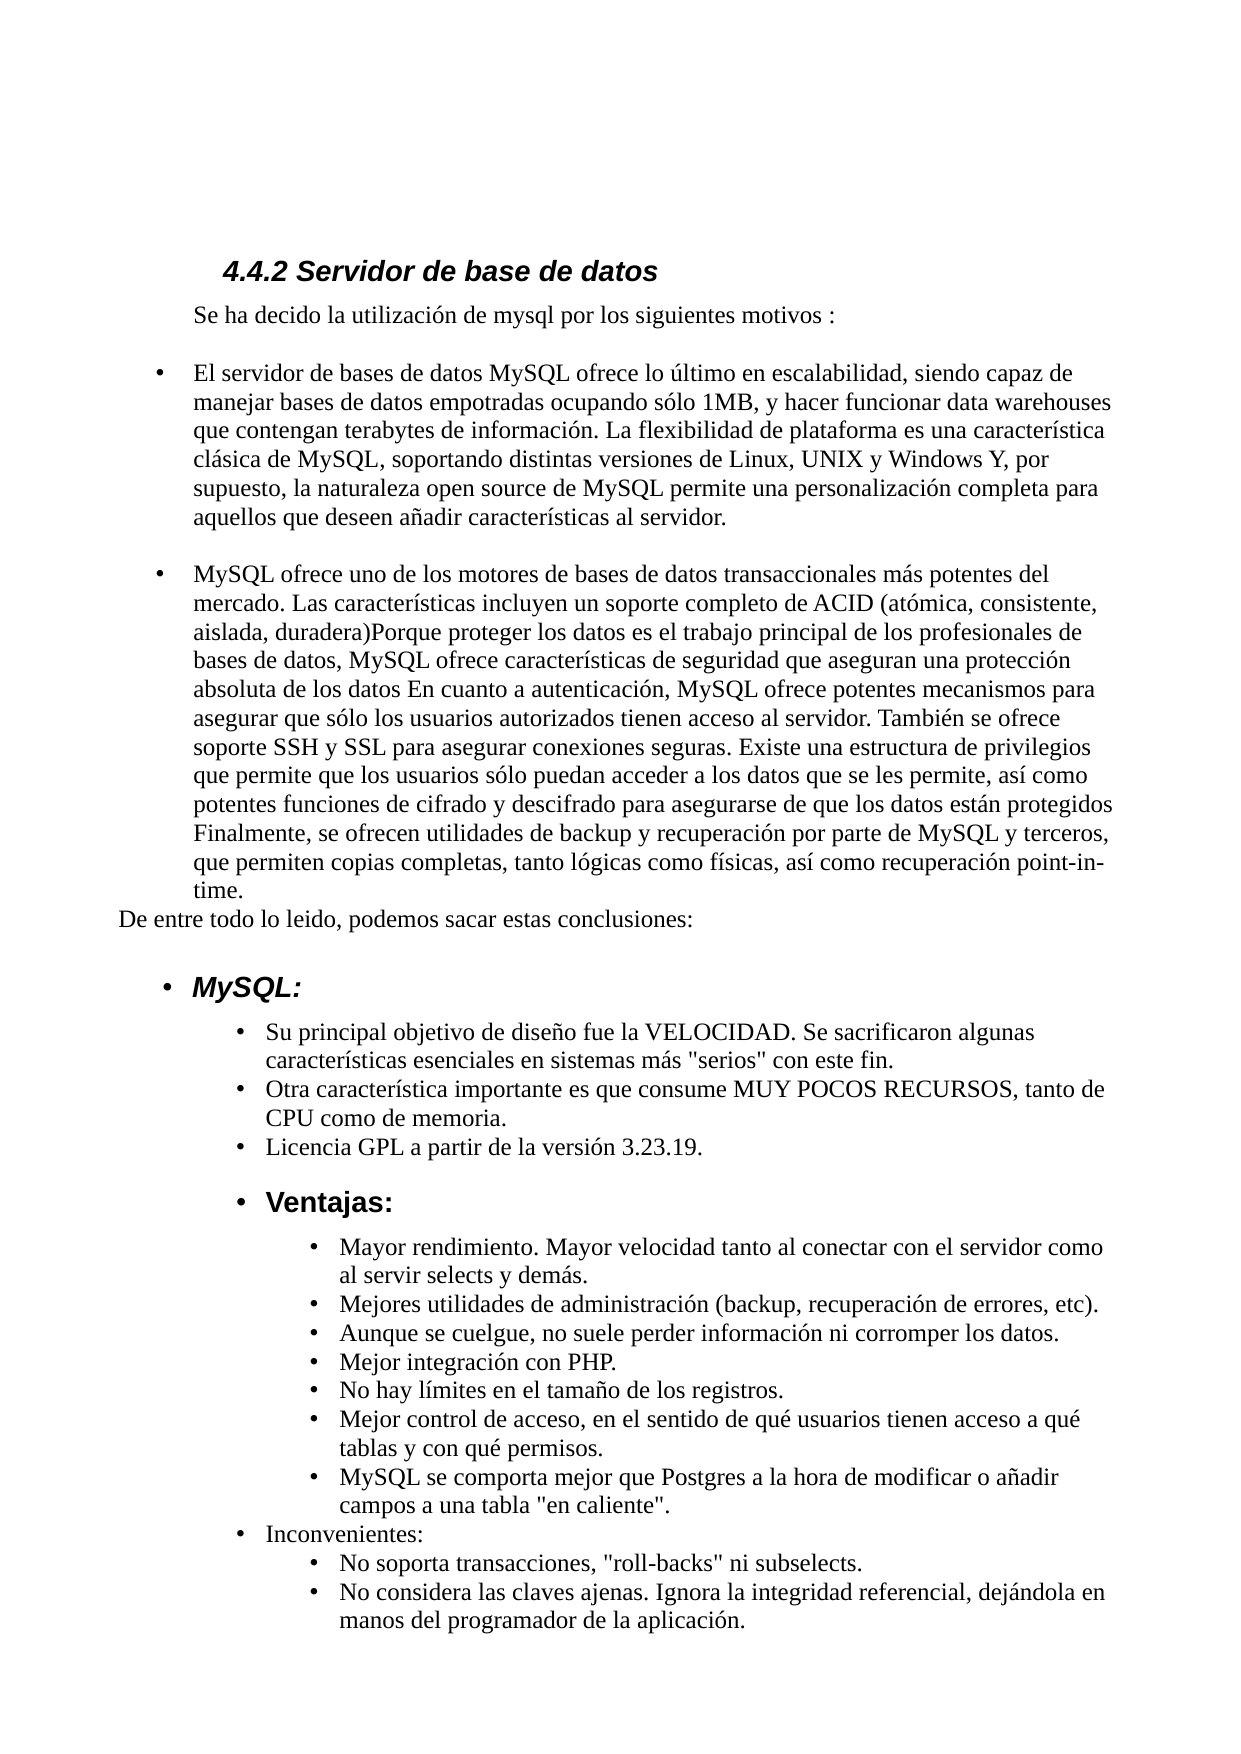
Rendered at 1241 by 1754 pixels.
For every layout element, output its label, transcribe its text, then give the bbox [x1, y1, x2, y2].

list Otra característica importante es que consume MUY POCOS RECURSOS, tanto de CPU como de memoria. [236, 1074, 1122, 1132]
list Mejor control de acceso, en el sentido de qué usuarios tienen acceso a qué tablas y con qué permisos. [309, 1404, 1122, 1462]
subtitle Servidor de base de datos [215, 254, 1122, 288]
list El servidor de bases de datos MySQL ofrece lo último en escalabilidad, siendo capaz de manejar bases de datos empotradas ocupando sólo 1MB, y hacer funcionar data warehouses que contengan terabytes de información. La flexibilidad de plataforma es una característica clásica de MySQL, soportando distintas versiones de Linux, UNIX y Windows Y, por supuesto, la naturaleza open source de MySQL permite una personalización completa para aquellos que deseen añadir características al servidor. [156, 358, 1122, 530]
list No soporta transacciones, "roll-backs" ni subselects. [309, 1548, 1122, 1577]
subtitle Ventajas: [236, 1185, 1122, 1219]
list No considera las claves ajenas. Ignora la integridad referencial, dejándola en manos del programador de la aplicación. [309, 1577, 1122, 1634]
list Su principal objetivo de diseño fue la VELOCIDAD. Se sacrificaron algunas características esenciales en sistemas más "serios" con este fin. [236, 1017, 1122, 1074]
list Licencia GPL a partir de la versión 3.23.19. [236, 1132, 1122, 1160]
subtitle MySQL: [162, 970, 1122, 1004]
list Se ha decido la utilización de mysql por los siguientes motivos : [156, 300, 1122, 329]
list Inconvenientes: [236, 1519, 1122, 1548]
list Mejor integración con PHP. [309, 1347, 1122, 1375]
list MySQL ofrece uno de los motores de bases de datos transaccionales más potentes del mercado. Las características incluyen un soporte completo de ACID (atómica, consistente, aislada, duradera)Porque proteger los datos es el trabajo principal de los profesionales de bases de datos, MySQL ofrece características de seguridad que aseguran una protección absoluta de los datos En cuanto a autenticación, MySQL ofrece potentes mecanismos para asegurar que sólo los usuarios autorizados tienen acceso al servidor. También se ofrece soporte SSH y SSL para asegurar conexiones seguras. Existe una estructura de privilegios que permite que los usuarios sólo puedan acceder a los datos que se les permite, así como potentes funciones de cifrado y descifrado para asegurarse de que los datos están protegidos Finalmente, se ofrecen utilidades de backup y recuperación por parte de MySQL y terceros, que permiten copias completas, tanto lógicas como físicas, así como recuperación point-in-time. [156, 559, 1122, 904]
list No hay límites en el tamaño de los registros. [309, 1375, 1122, 1404]
list Aunque se cuelgue, no suele perder información ni corromper los datos. [309, 1318, 1122, 1347]
list Mayor rendimiento. Mayor velocidad tanto al conectar con el servidor como al servir selects y demás. [309, 1232, 1122, 1289]
list MySQL se comporta mejor que Postgres a la hora de modificar o añadir campos a una tabla "en caliente". [309, 1462, 1122, 1519]
list Mejores utilidades de administración (backup, recuperación de errores, etc). [309, 1289, 1122, 1318]
text De entre todo lo leido, podemos sacar estas conclusiones: [118, 904, 1122, 933]
